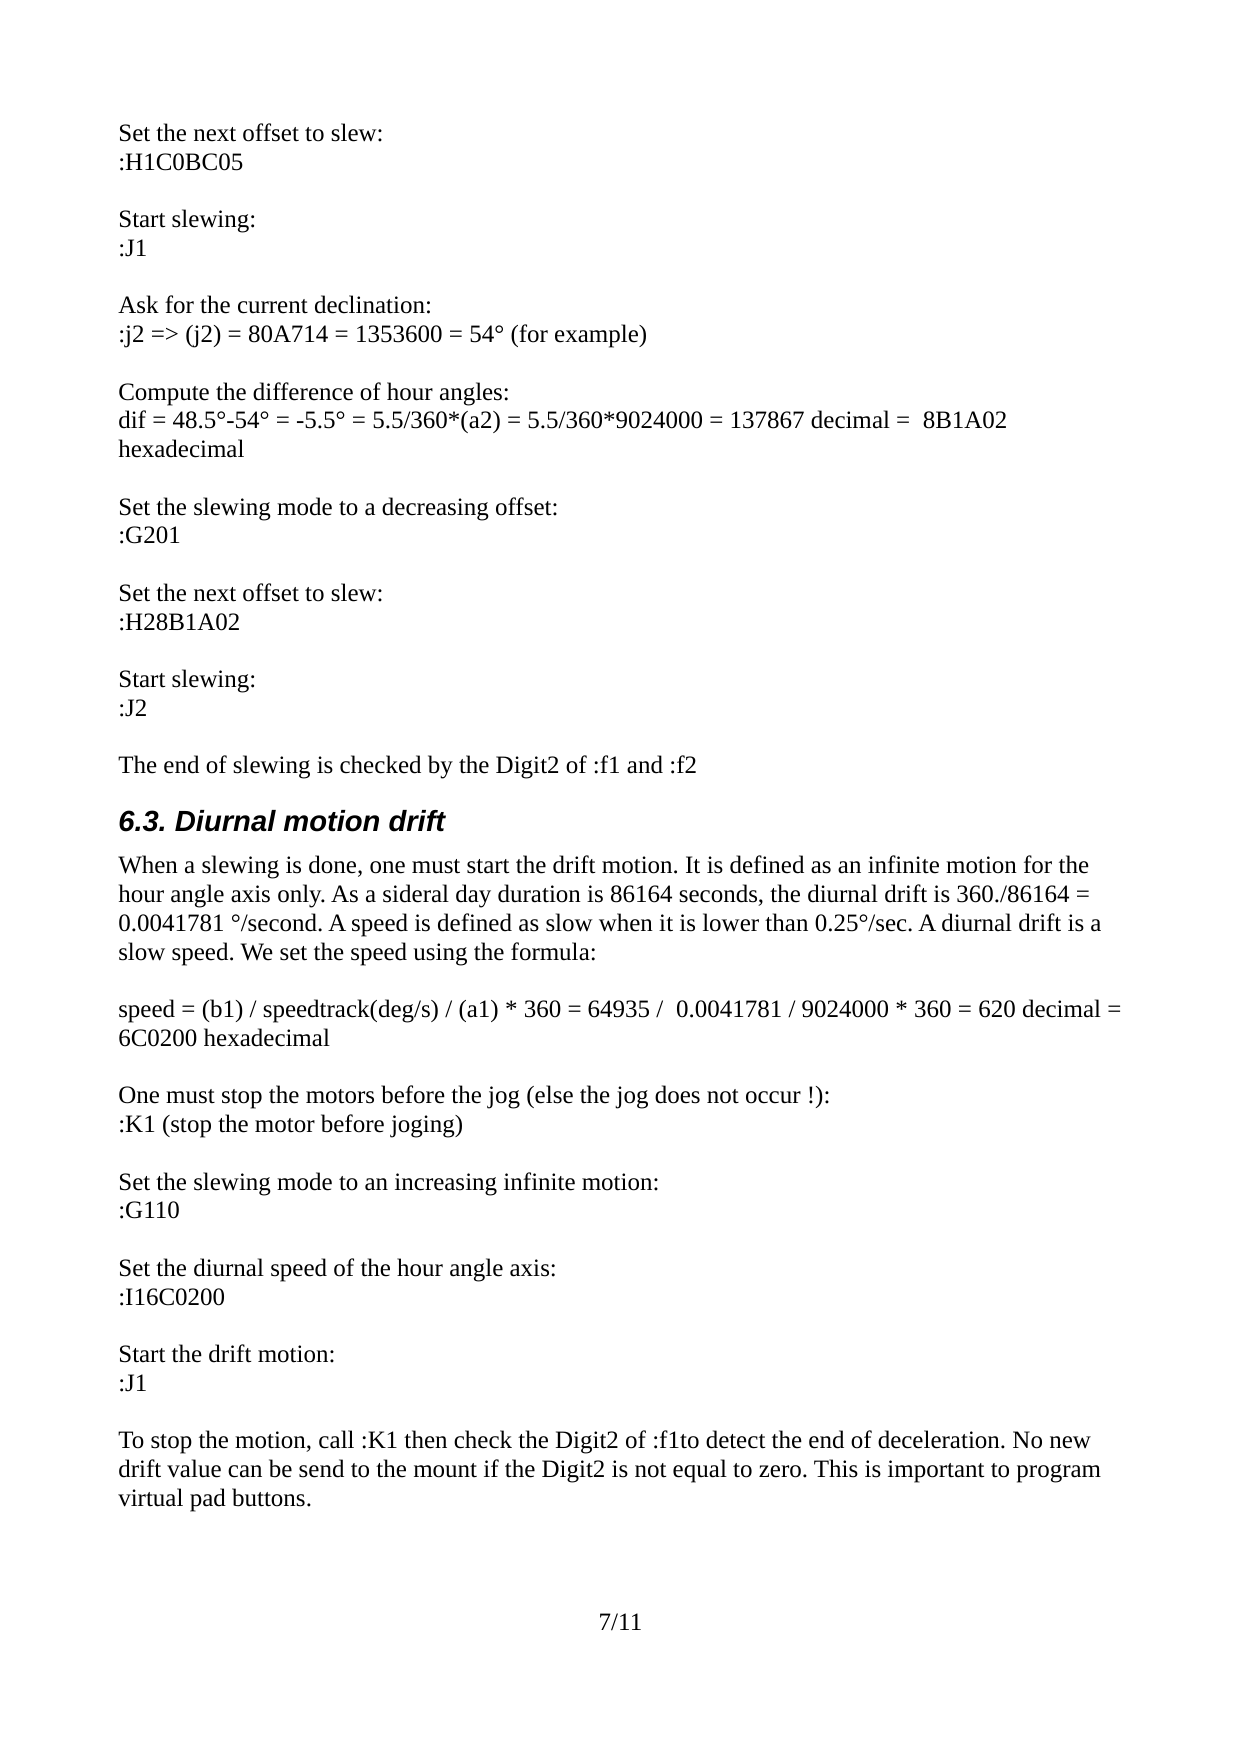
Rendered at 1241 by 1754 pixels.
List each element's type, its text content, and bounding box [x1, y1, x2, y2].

text Start slewing: [118, 204, 1122, 233]
text Compute the difference of hour angles: [118, 377, 1122, 406]
text speed = (b1) / speedtrack(deg/s) / (a1) * 360 = 64935 / 0.0041781 / 9024000 * 360 = 620 decimal = 6C0200 hexadecimal [118, 994, 1122, 1052]
subtitle 6.3. Diurnal motion drift [118, 804, 1122, 838]
text Set the diurnal speed of the hour angle axis: [118, 1253, 1122, 1282]
text :K1 (stop the motor before joging) [118, 1109, 1122, 1138]
text dif = 48.5°-54° = -5.5° = 5.5/360*(a2) = 5.5/360*9024000 = 137867 decimal = 8B1A02 hexadecimal [118, 406, 1122, 463]
text To stop the motion, call :K1 then check the Digit2 of :f1to detect the end of deceleration. No new drift value can be send to the mount if the Digit2 is not equal to zero. This is important to program virtual pad buttons. [118, 1425, 1122, 1512]
text :H1C0BC05 [118, 147, 1122, 176]
text :J1 [118, 1368, 1122, 1397]
text :J2 [118, 693, 1122, 722]
text Set the next offset to slew: [118, 578, 1122, 607]
text Start the drift motion: [118, 1339, 1122, 1368]
text The end of slewing is checked by the Digit2 of :f1 and :f2 [118, 751, 1122, 779]
text Set the slewing mode to an increasing infinite motion: [118, 1167, 1122, 1195]
text One must stop the motors before the jog (else the jog does not occur !): [118, 1080, 1122, 1109]
text :H28B1A02 [118, 607, 1122, 636]
text :G110 [118, 1195, 1122, 1224]
text Set the slewing mode to a decreasing offset: [118, 492, 1122, 521]
text Start slewing: [118, 664, 1122, 693]
text Ask for the current declination: [118, 291, 1122, 319]
text Set the next offset to slew: [118, 118, 1122, 147]
text :j2 => (j2) = 80A714 = 1353600 = 54° (for example) [118, 319, 1122, 348]
text :J1 [118, 233, 1122, 262]
text When a slewing is done, one must start the drift motion. It is defined as an infinite motion for the hour angle axis only. As a sideral day duration is 86164 seconds, the diurnal drift is 360./86164 = 0.0041781 °/second. A speed is defined as slow when it is lower than 0.25°/sec. A diurnal drift is a slow speed. We set the speed using the formula: [118, 850, 1122, 965]
text :I16C0200 [118, 1282, 1122, 1310]
text :G201 [118, 521, 1122, 549]
